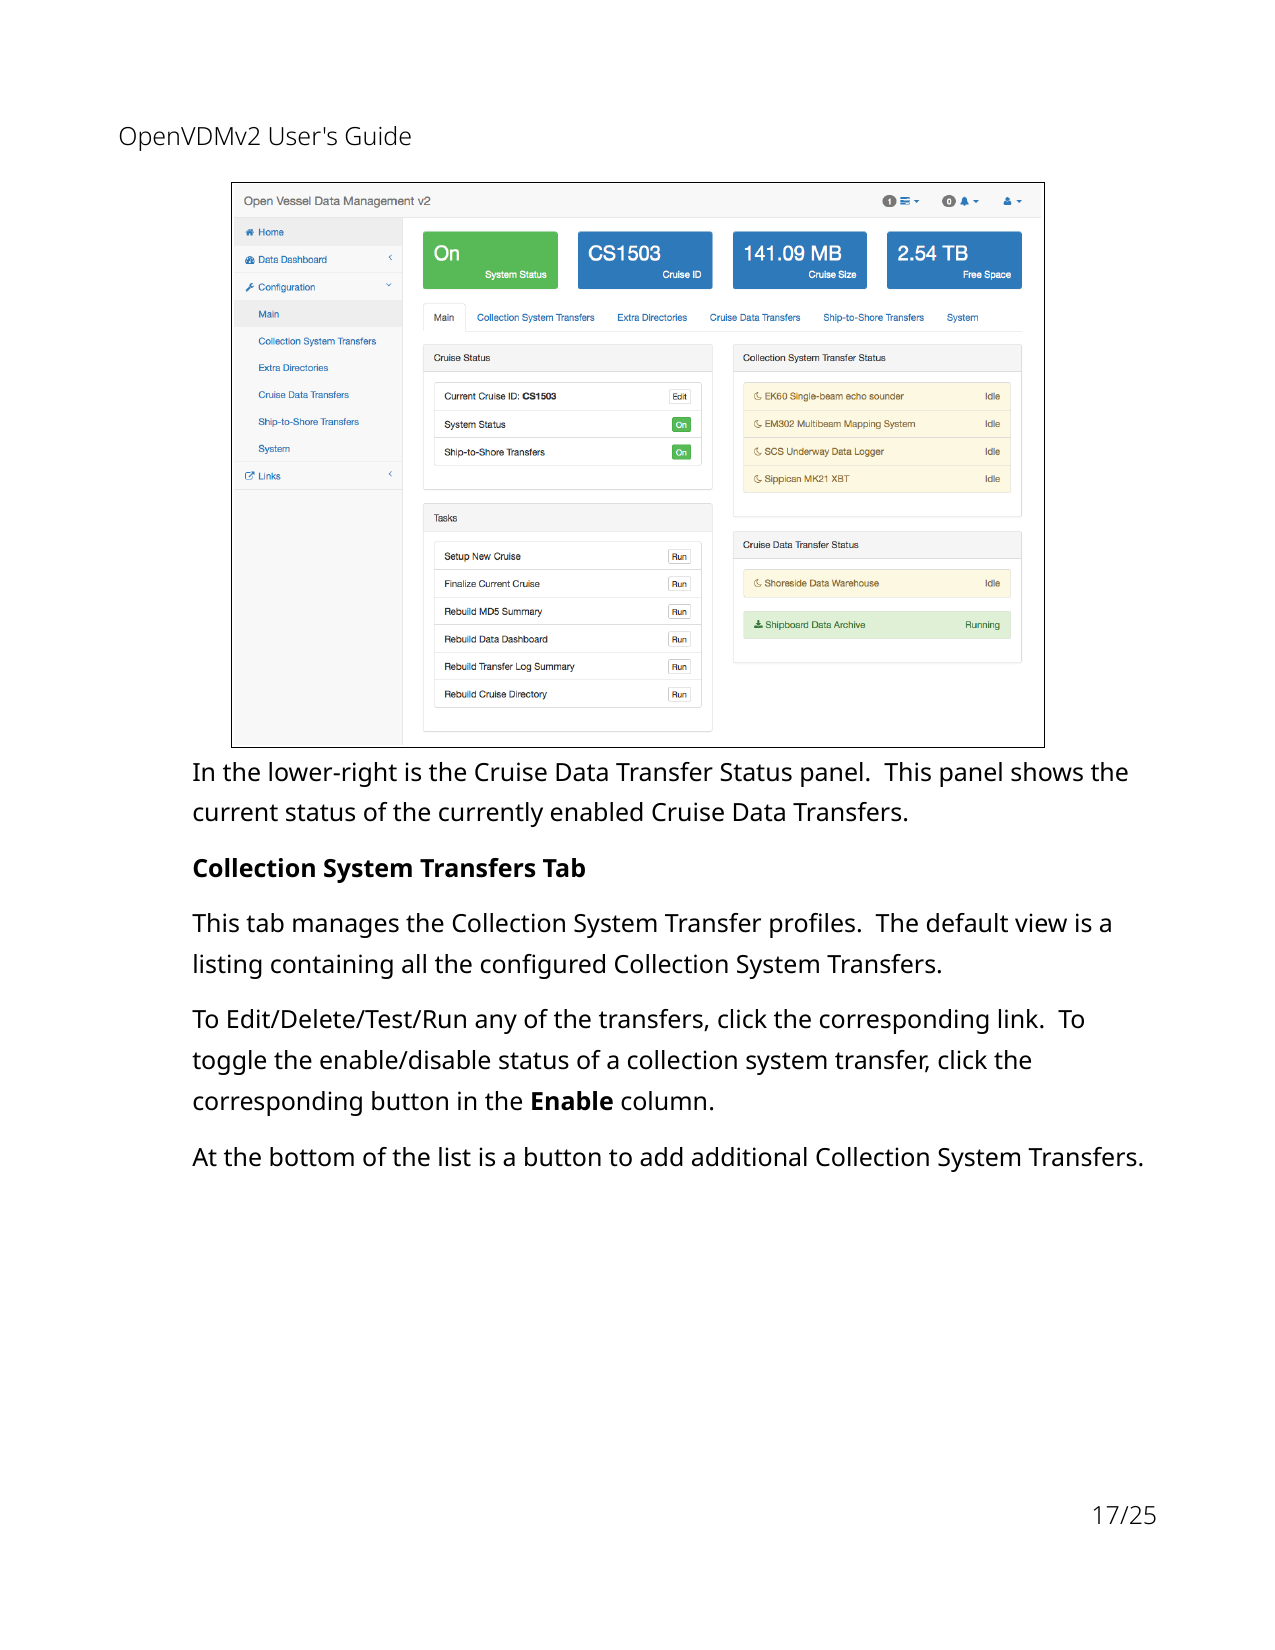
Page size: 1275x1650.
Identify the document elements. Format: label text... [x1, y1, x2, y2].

text This tab manages the Collection System Transfer profiles. The default view is a listing containing all the configured Collection System Transfers. [192, 906, 1157, 981]
text To Edit/Delete/Test/Run any of the transfers, click the corresponding link. To toggle the enable/disable status of a collection system transfer, click the corresponding button in the Enable column. [192, 1002, 1157, 1118]
text At the bottom of the list is a button to add additional Collection System Transfers. [192, 1139, 1157, 1173]
text Collection System Transfers Tab [192, 850, 1157, 884]
text In the lower-right is the Cruise Data Transfer Status panel. This panel shows the current status of the currently enabled Cruise Data Transfers. [192, 745, 1157, 829]
picture [234, 184, 1041, 745]
